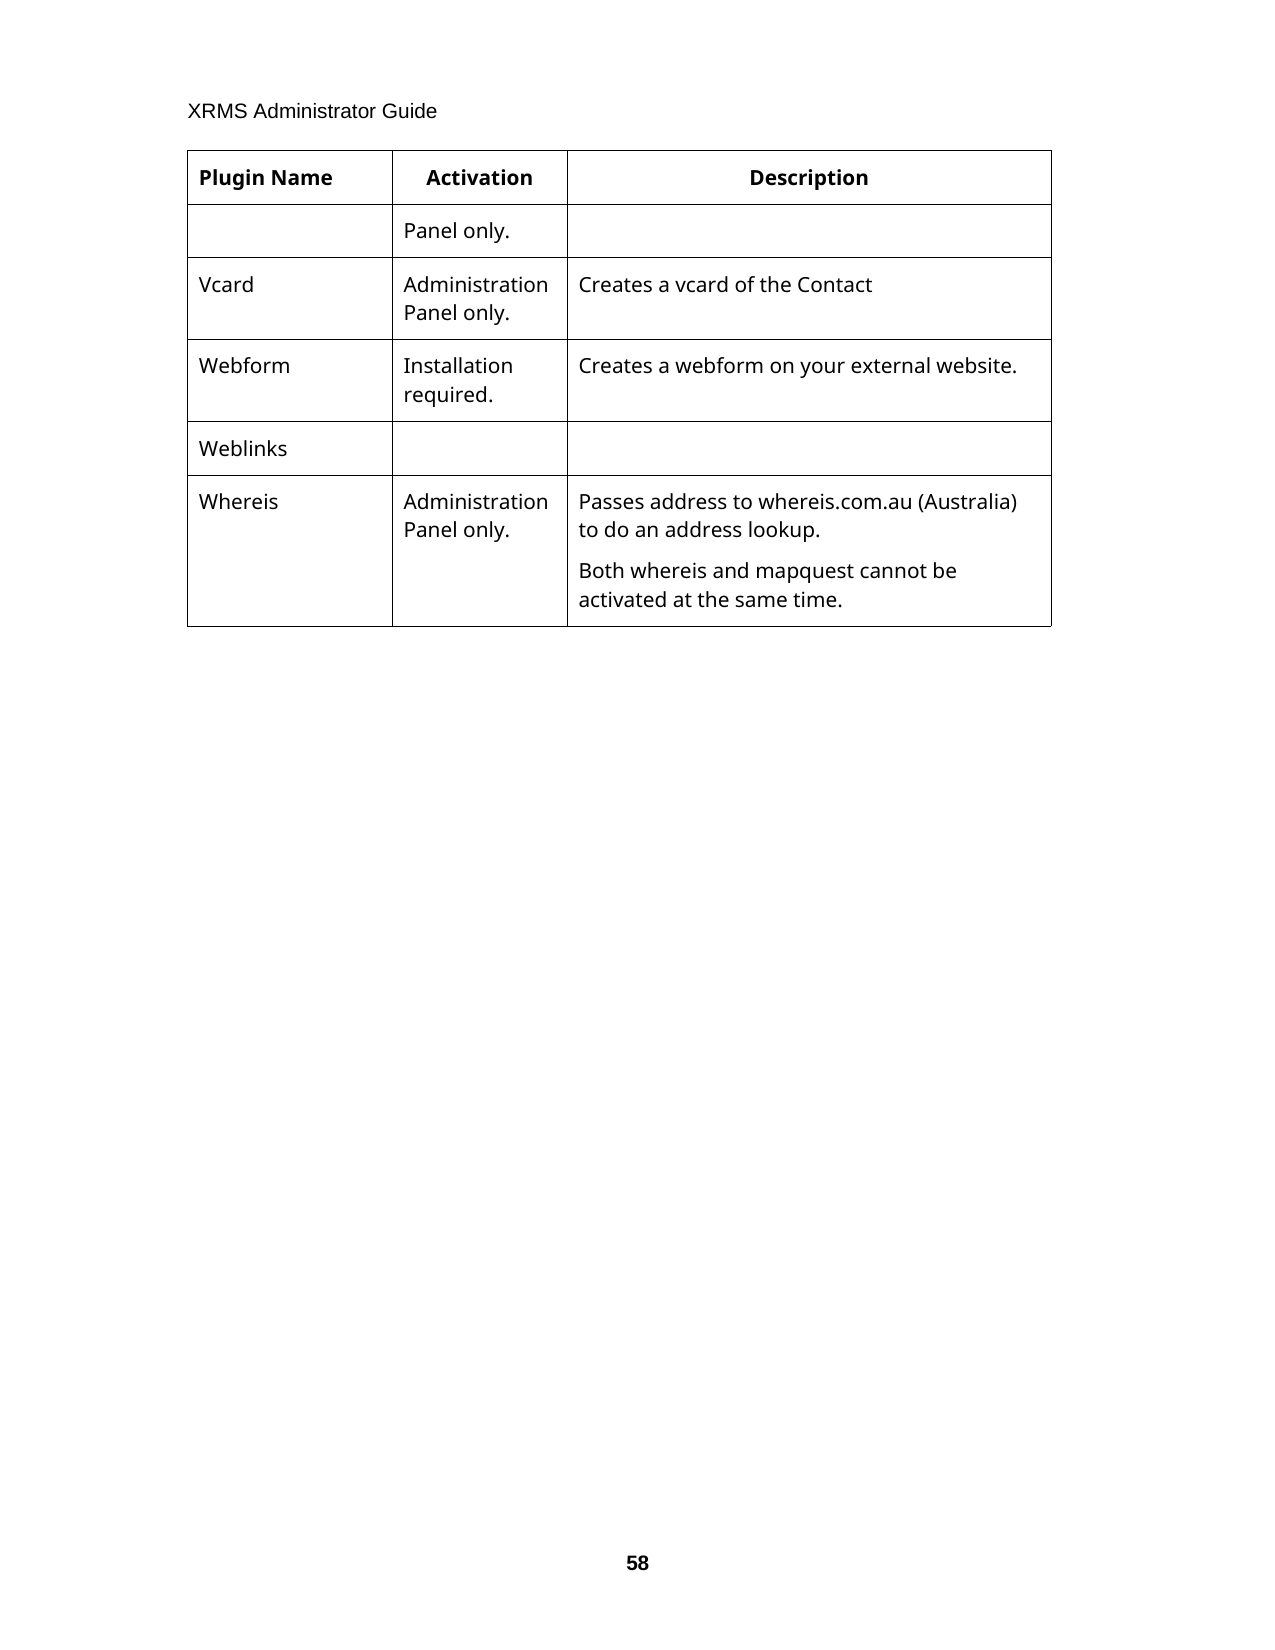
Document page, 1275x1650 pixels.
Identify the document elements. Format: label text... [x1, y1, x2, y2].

table_cell Creates a vcard of the Contact [568, 258, 1051, 339]
table_cell [393, 422, 567, 474]
table_cell Administration Panel only. [393, 258, 567, 339]
table_header Description [568, 151, 1051, 203]
table_header Activation [393, 151, 567, 203]
table_cell [568, 205, 1051, 257]
table_cell Vcard [188, 258, 392, 339]
table_cell Installation required. [393, 340, 567, 421]
table_cell Passes address to whereis.com.au (Australia) to do an address lookup. Both whereis and mapquest cannot be activated at the same time. [568, 476, 1051, 626]
table_cell [188, 205, 392, 257]
table_cell [568, 422, 1051, 474]
table_header Plugin Name [188, 151, 392, 203]
table_cell Creates a webform on your external website. [568, 340, 1051, 421]
table_cell Panel only. [393, 205, 567, 257]
table_cell Weblinks [188, 422, 392, 474]
table_cell Whereis [188, 476, 392, 626]
table_cell Webform [188, 340, 392, 421]
table_cell Administration Panel only. [393, 476, 567, 626]
